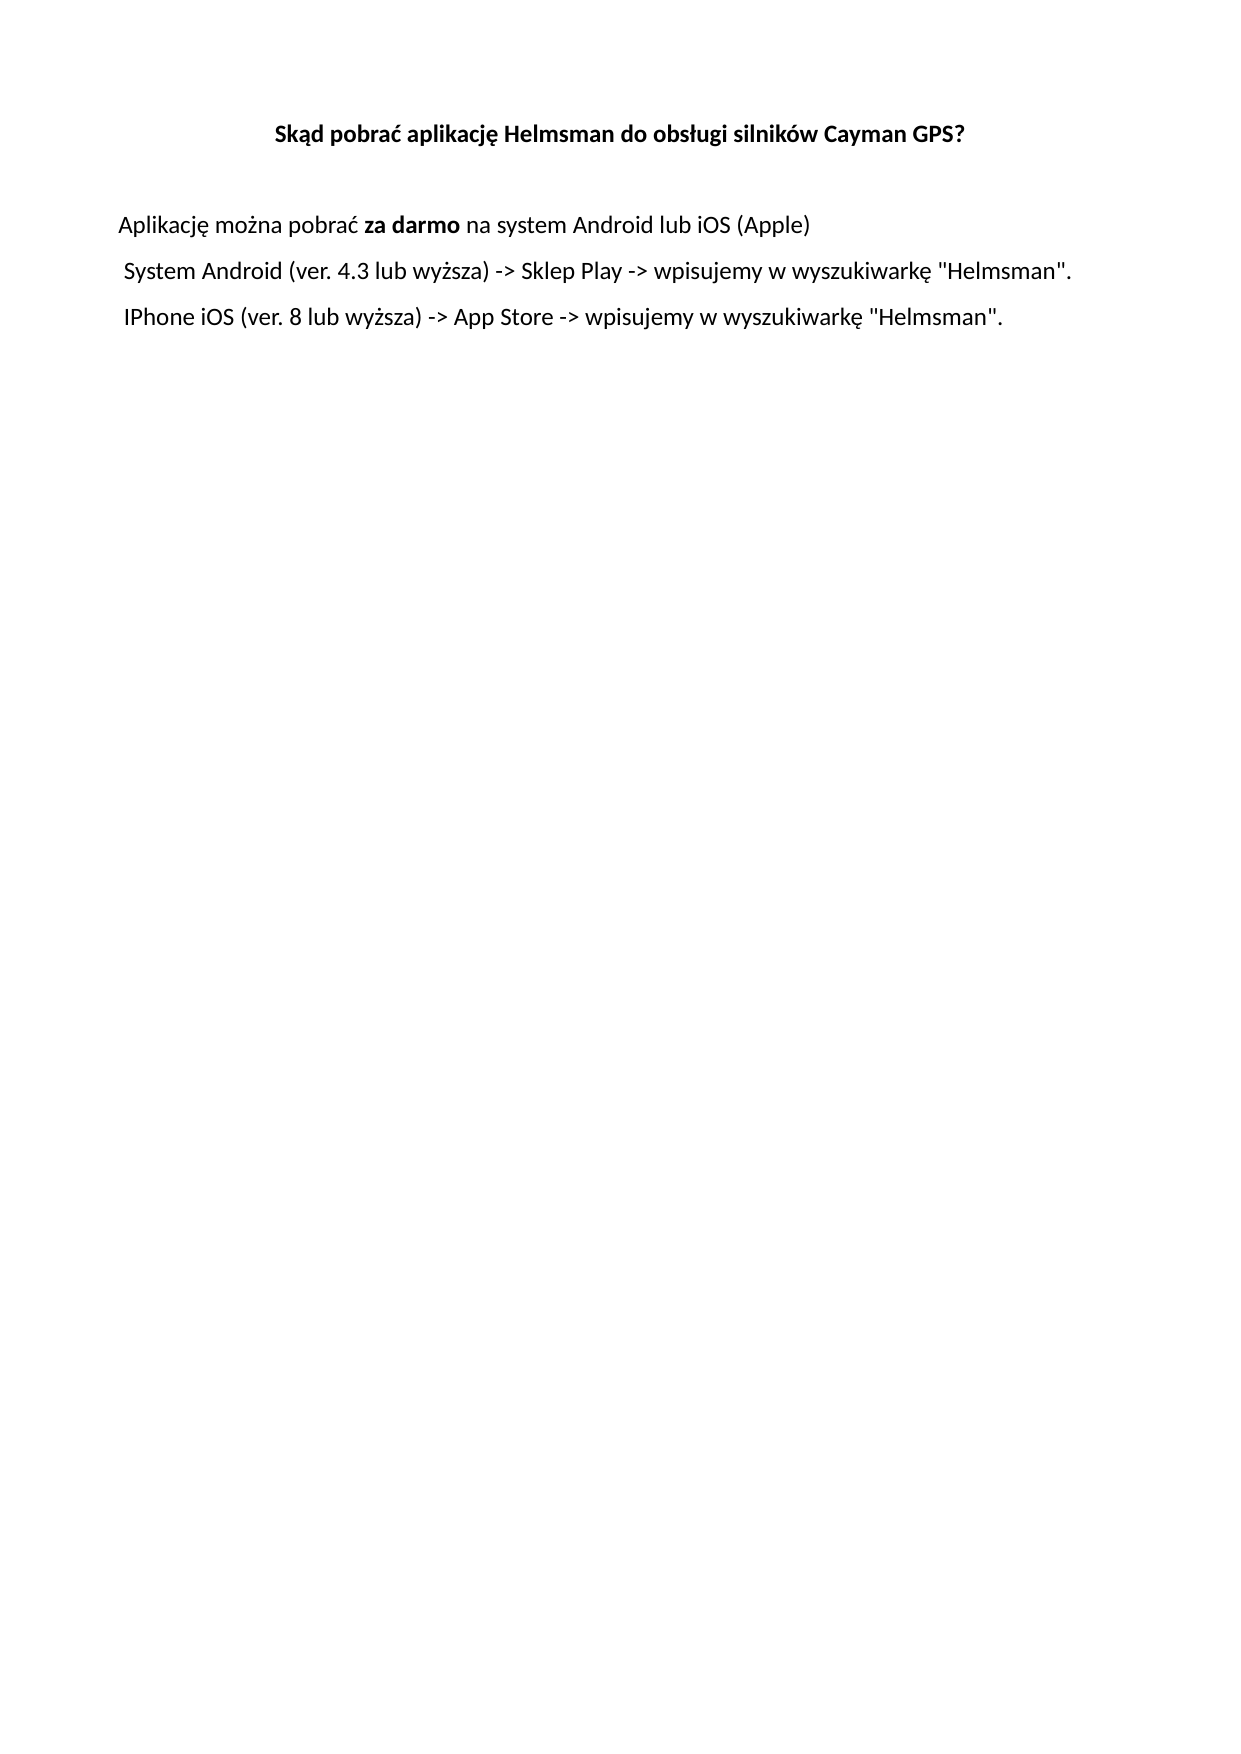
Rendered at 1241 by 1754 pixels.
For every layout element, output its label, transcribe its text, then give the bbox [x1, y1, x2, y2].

text IPhone iOS (ver. 8 lub wyższa) -> App Store -> wpisujemy w wyszukiwarkę "Helmsman". [118, 301, 1122, 332]
text Aplikację można pobrać za darmo na system Android lub iOS (Apple) [118, 209, 1122, 240]
text System Android (ver. 4.3 lub wyższa) -> Sklep Play -> wpisujemy w wyszukiwarkę "Helmsman". [118, 255, 1122, 286]
text Skąd pobrać aplikację Helmsman do obsługi silników Cayman GPS? [118, 118, 1122, 149]
